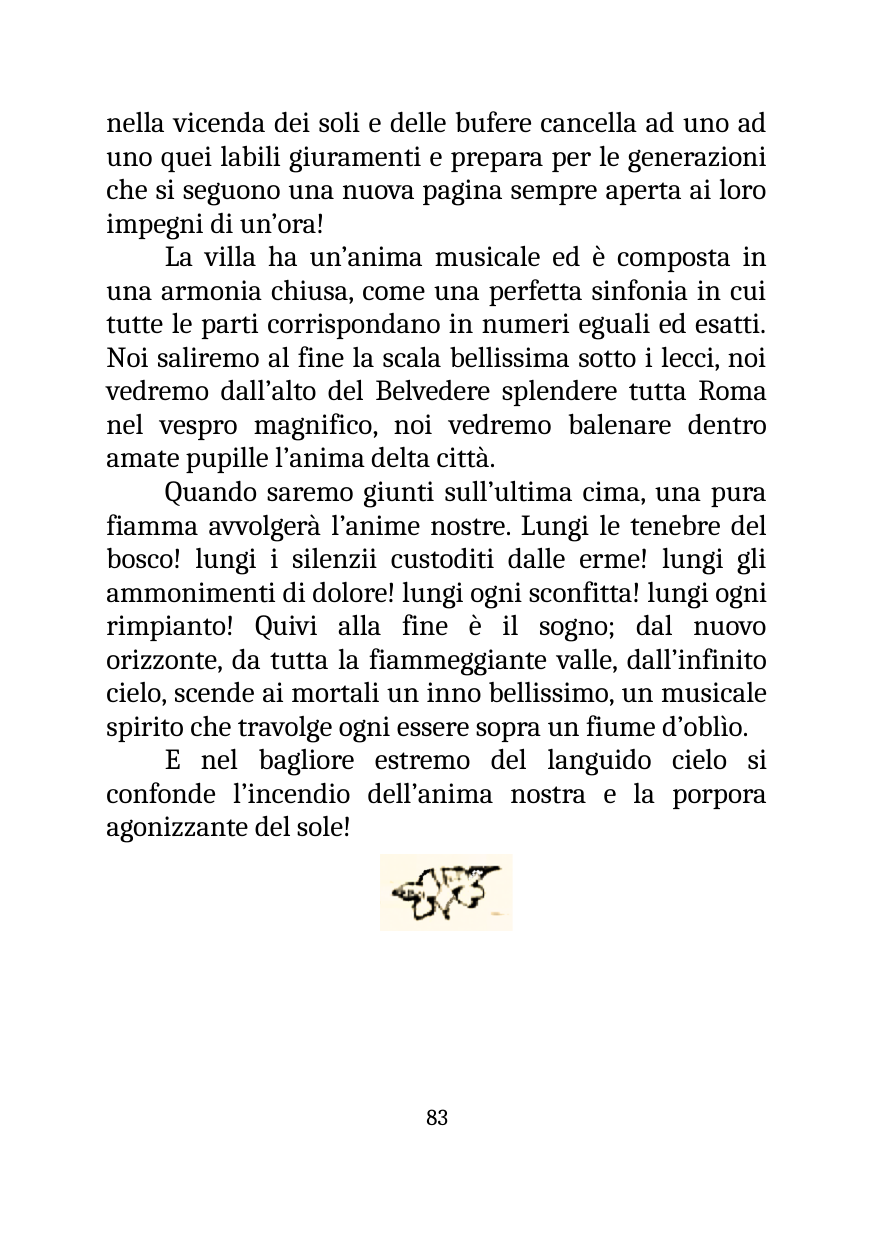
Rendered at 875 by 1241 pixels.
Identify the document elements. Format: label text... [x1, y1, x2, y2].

text E nel bagliore estremo del languido cielo si confonde l’incendio dell’anima nostra e la porpora agonizzante del sole! [106, 743, 768, 844]
text Quando saremo giunti sull’ultima cima, una pura fiamma avvolgerà l’anime nostre. Lungi le tenebre del bosco! lungi i silenzii custoditi dalle erme! lungi gli ammonimenti di dolore! lungi ogni sconfitta! lungi ogni rimpianto! Quivi alla fine è il sogno; dal nuovo orizzonte, da tutta la fiammeggiante valle, dall’infinito cielo, scende ai mortali un inno bellissimo, un musicale spirito che travolge ogni essere sopra un fiume d’oblìo. [106, 475, 768, 743]
text La villa ha un’anima musicale ed è composta in una armonia chiusa, come una perfetta sinfonia in cui tutte le parti corrispondano in numeri eguali ed esatti. Noi saliremo al fine la scala bellissima sotto i lecci, noi vedremo dall’alto del Belvedere splendere tutta Roma nel vespro magnifico, noi vedremo balenare dentro amate pupille l’anima delta città. [106, 240, 768, 475]
text nella vicenda dei soli e delle bufere cancella ad uno ad uno quei labili giuramenti e prepara per le generazioni che si seguono una nuova pagina sempre aperta ai loro impegni di un’ora! [106, 106, 768, 240]
picture [380, 854, 513, 931]
